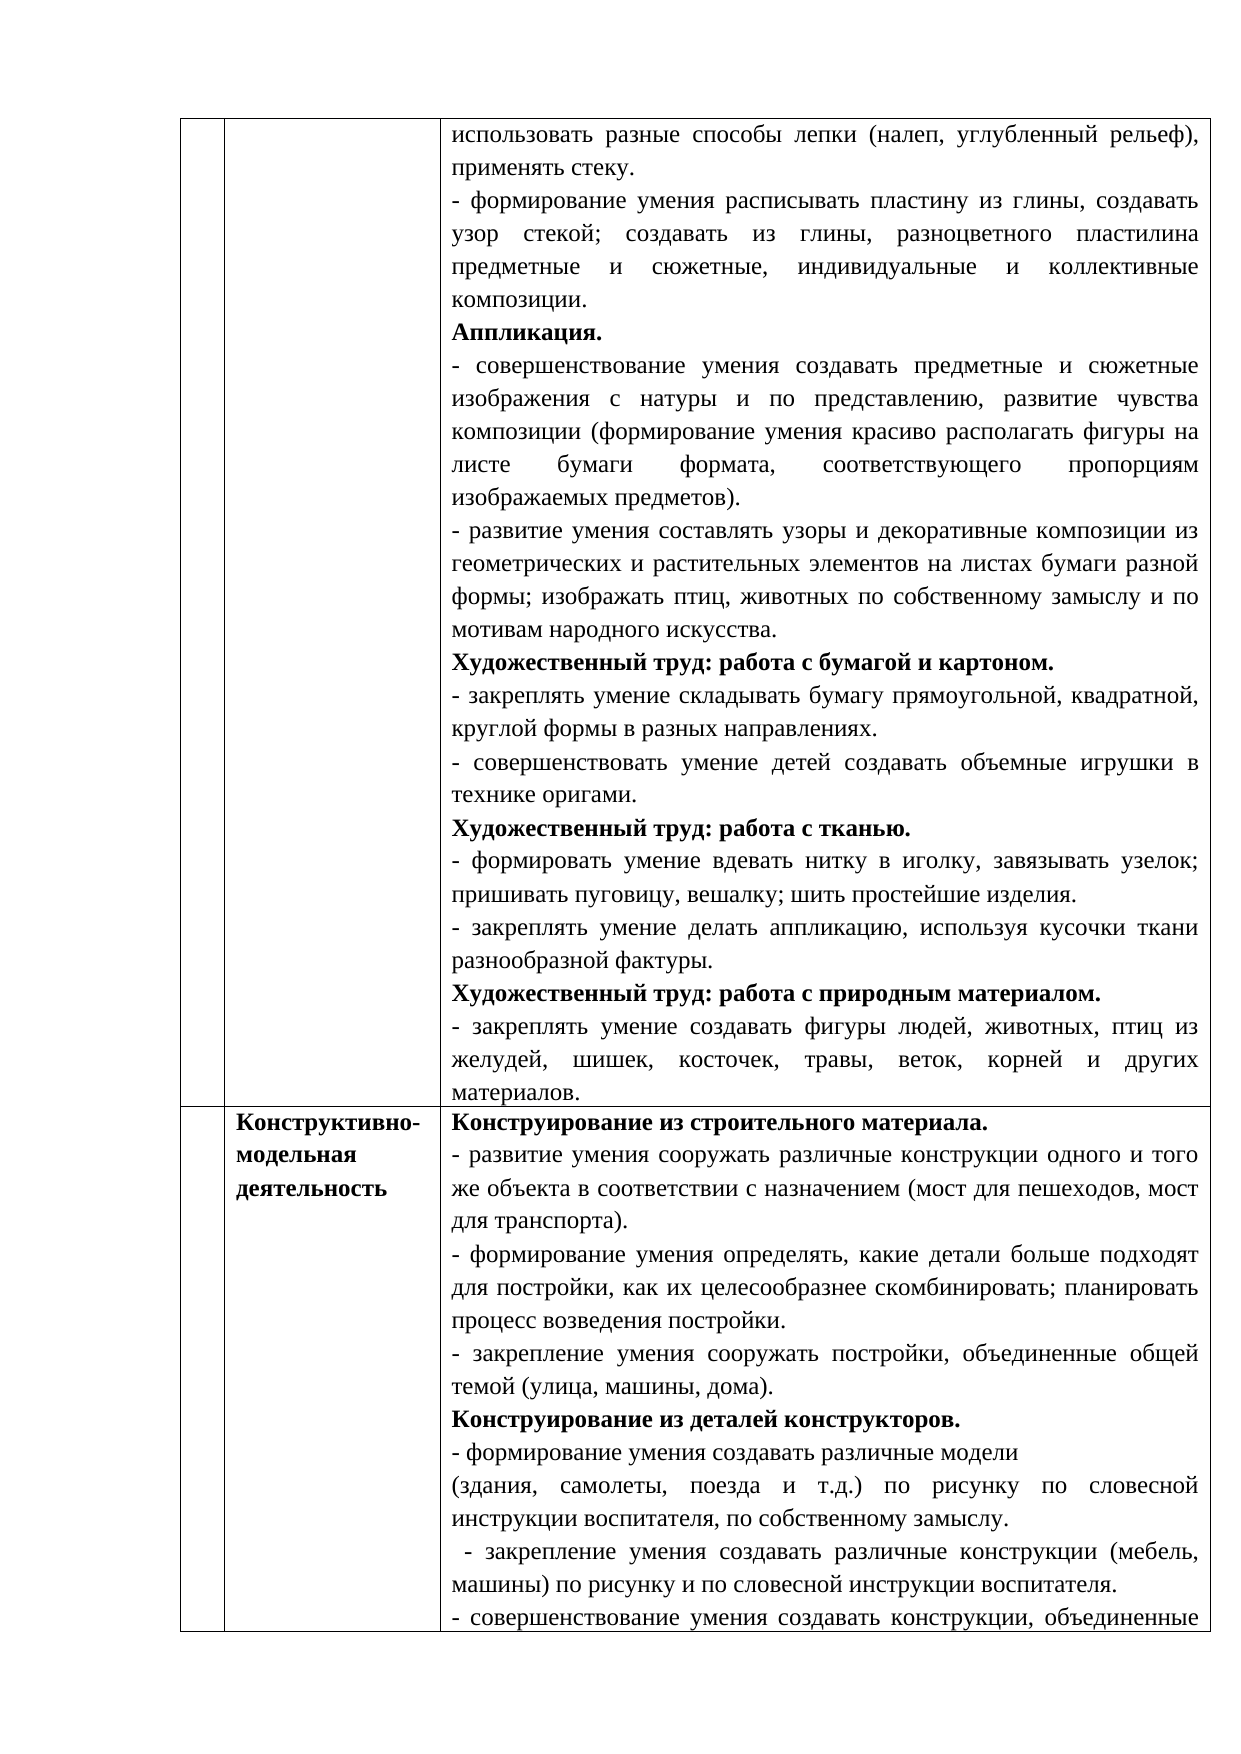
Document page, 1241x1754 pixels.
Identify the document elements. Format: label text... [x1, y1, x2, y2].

table_cell [181, 119, 224, 1106]
table_cell [225, 119, 440, 1106]
table_cell Конструирование из строительного материала. - развитие умения сооружать различные конструкции одного и того же объекта в соответствии с назначением (мост для пешеходов, мост для транспорта). - формирование умения определять, какие детали больше подходят для постройки, как их целесообразнее скомбинировать; планировать процесс возведения постройки. - закрепление умения сооружать постройки, объединенные общей темой (улица, машины, дома). Конструирование из деталей конструкторов. - формирование умения создавать различные модели (здания, самолеты, поезда и т.д.) по рисунку по словесной инструкции воспитателя, по собственному замыслу. - закрепление умения создавать различные конструкции (мебель, машины) по рисунку и по словесной инструкции воспитателя. - совершенствование умения создавать конструкции, объединенные [441, 1107, 1210, 1631]
table_cell Конструктивно- модельная деятельность [225, 1107, 440, 1631]
table_cell [181, 1107, 224, 1631]
table_cell использовать разные способы лепки (налеп, углубленный рельеф), применять стеку. - формирование умения расписывать пластину из глины, создавать узор стекой; создавать из глины, разноцветного пластилина предметные и сюжетные, индивидуальные и коллективные композиции. Аппликация. - совершенствование умения создавать предметные и сюжетные изображения с натуры и по представлению, развитие чувства композиции (формирование умения красиво располагать фигуры на листе бумаги формата, соответствующего пропорциям изображаемых предметов). - развитие умения составлять узоры и декоративные композиции из геометрических и растительных элементов на листах бумаги разной формы; изображать птиц, животных по собственному замыслу и по мотивам народного искусства. Художественный труд: работа с бумагой и картоном. - закреплять умение складывать бумагу прямоугольной, квадратной, круглой формы в разных направлениях. - совершенствовать умение детей создавать объемные игрушки в технике оригами. Художественный труд: работа с тканью. - формировать умение вдевать нитку в иголку, завязывать узелок; пришивать пуговицу, вешалку; шить простейшие изделия. - закреплять умение делать аппликацию, используя кусочки ткани разнообразной фактуры. Художественный труд: работа с природным материалом. - закреплять умение создавать фигуры людей, животных, птиц из желудей, шишек, косточек, травы, веток, корней и других материалов. [441, 119, 1210, 1106]
